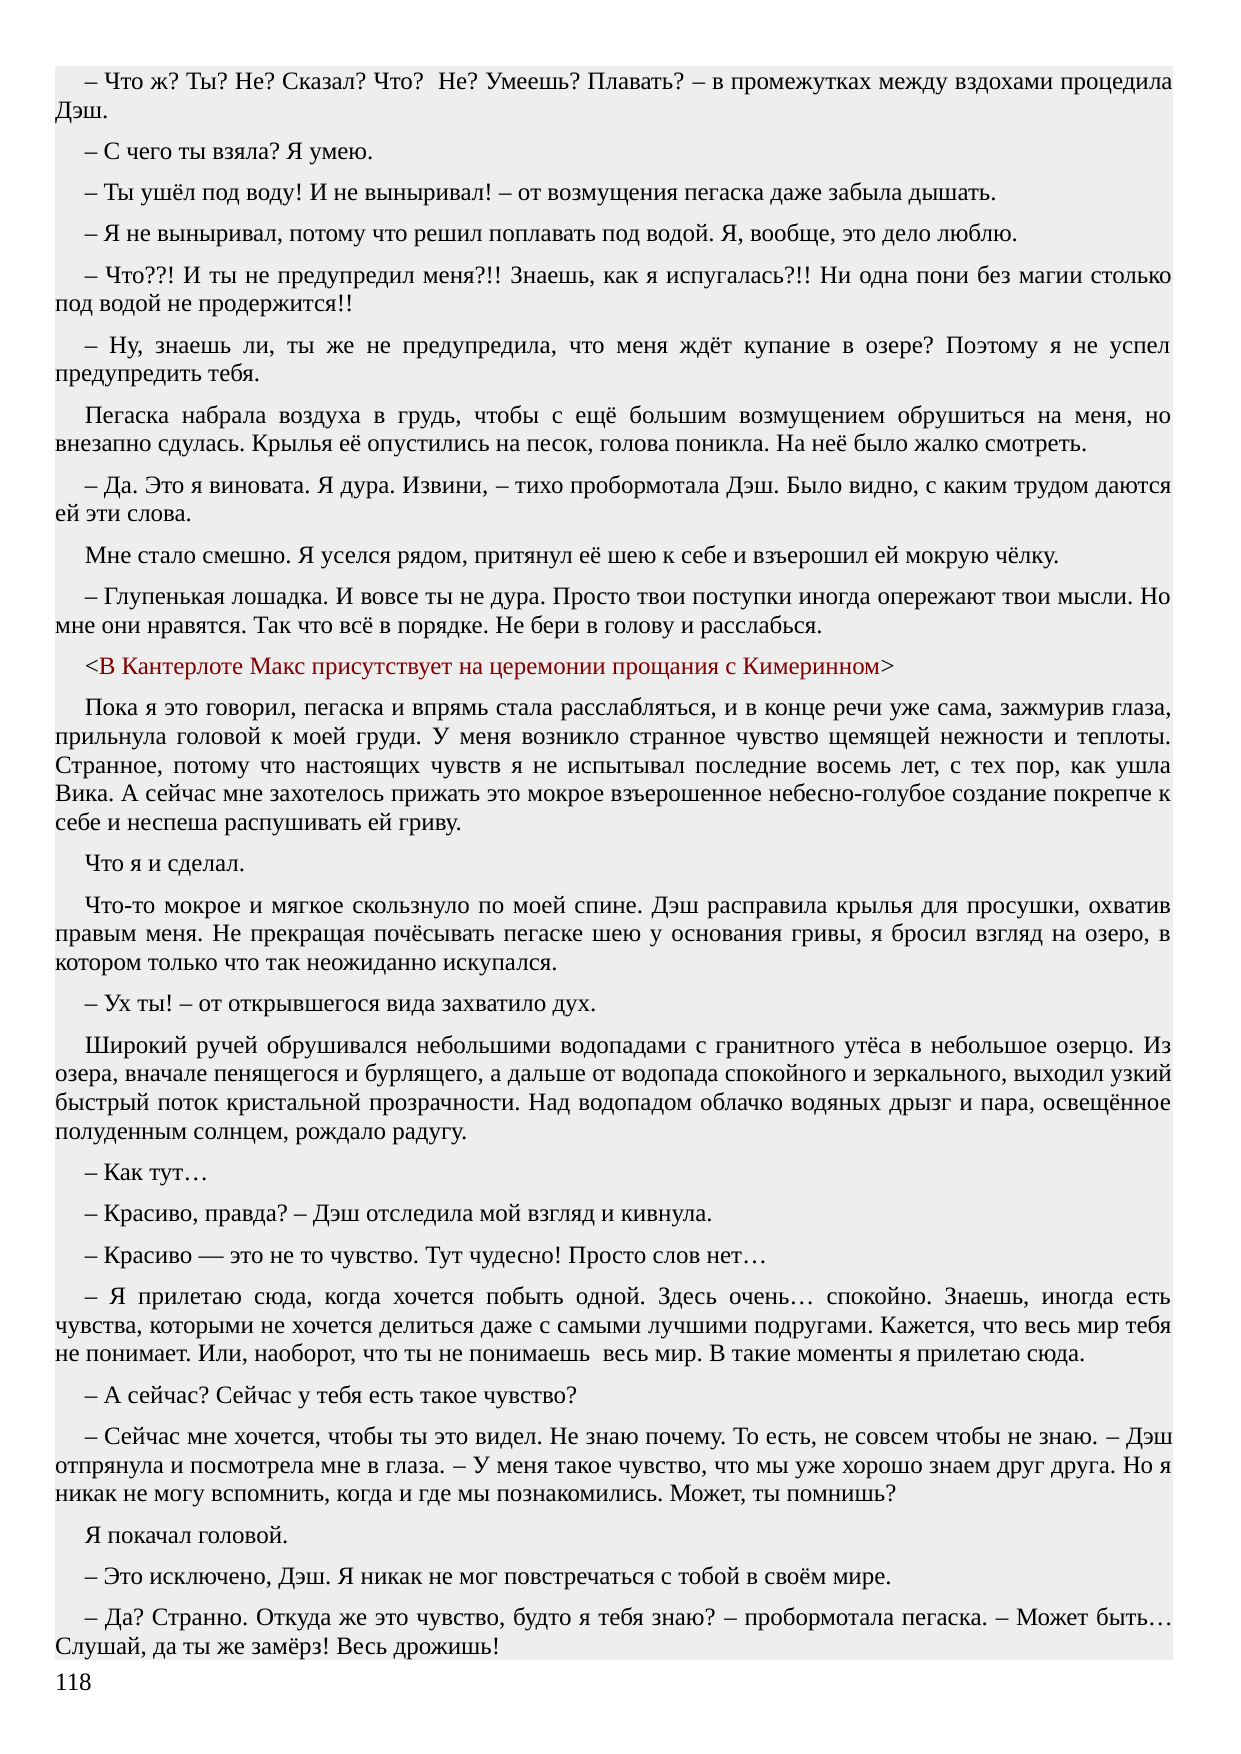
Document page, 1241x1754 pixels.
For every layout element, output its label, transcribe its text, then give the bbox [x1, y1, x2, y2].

text – Сейчас мне хочется, чтобы ты это видел. Не знаю почему. То есть, не совсем чтобы не знаю. – Дэш отпрянула и посмотрела мне в глаза. – У меня такое чувство, что мы уже хорошо знаем друг друга. Но я никак не могу вспомнить, когда и где мы познакомились. Может, ты помнишь? [55, 1421, 1173, 1507]
text Пока я это говорил, пегаска и впрямь стала расслабляться, и в конце речи уже сама, зажмурив глаза, прильнула головой к моей груди. У меня возникло странное чувство щемящей нежности и теплоты. Странное, потому что настоящих чувств я не испытывал последние восемь лет, с тех пор, как ушла Вика. А сейчас мне захотелось прижать это мокрое взъерошенное небесно-голубое создание покрепче к себе и неспеша распушивать ей гриву. [55, 692, 1173, 836]
text – Красиво, правда? – Дэш отследила мой взгляд и кивнула. [55, 1198, 1173, 1227]
text – Что ж? Ты? Не? Сказал? Что? Не? Умеешь? Плавать? – в промежутках между вздохами процедила Дэш. [55, 66, 1173, 123]
text – С чего ты взяла? Я умею. [55, 136, 1173, 165]
text Широкий ручей обрушивался небольшими водопадами с гранитного утёса в небольшое озерцо. Из озера, вначале пенящегося и бурлящего, а дальше от водопада спокойного и зеркального, выходил узкий быстрый поток кристальной прозрачности. Над водопадом облачко водяных дрызг и пара, освещённое полуденным солнцем, рождало радугу. [55, 1030, 1173, 1145]
text – Да? Странно. Откуда же это чувство, будто я тебя знаю? – пробормотала пегаска. – Может быть… Слушай, да ты же замёрз! Весь дрожишь! [55, 1602, 1173, 1660]
text – Глупенькая лошадка. И вовсе ты не дура. Просто твои поступки иногда опережают твои мысли. Но мне они нравятся. Так что всё в порядке. Не бери в голову и расслабься. [55, 581, 1173, 638]
text Я покачал головой. [55, 1520, 1173, 1548]
text – Да. Это я виновата. Я дура. Извини, – тихо пробормотала Дэш. Было видно, с каким трудом даются ей эти слова. [55, 470, 1173, 527]
text – Ты ушёл под воду! И не выныривал! – от возмущения пегаска даже забыла дышать. [55, 177, 1173, 206]
text – Красиво — это не то чувство. Тут чудесно! Просто слов нет… [55, 1240, 1173, 1268]
text Мне стало смешно. Я уселся рядом, притянул её шею к себе и взъерошил ей мокрую чёлку. [55, 540, 1173, 568]
text – Я не выныривал, потому что решил поплавать под водой. Я, вообще, это дело люблю. [55, 218, 1173, 247]
text <В Кантерлоте Макс присутствует на церемонии прощания с Кимеринном> [55, 651, 1173, 680]
text – Ух ты! – от открывшегося вида захватило дух. [55, 988, 1173, 1017]
text – А сейчас? Сейчас у тебя есть такое чувство? [55, 1380, 1173, 1408]
text – Как тут… [55, 1157, 1173, 1186]
text – Ну, знаешь ли, ты же не предупредила, что меня ждёт купание в озере? Поэтому я не успел предупредить тебя. [55, 330, 1173, 387]
text Что-то мокрое и мягкое скользнуло по моей спине. Дэш расправила крылья для просушки, охватив правым меня. Не прекращая почёсывать пегаске шею у основания гривы, я бросил взгляд на озеро, в котором только что так неожиданно искупался. [55, 890, 1173, 976]
text Что я и сделал. [55, 848, 1173, 877]
text – Это исключено, Дэш. Я никак не мог повстречаться с тобой в своём мире. [55, 1561, 1173, 1590]
text – Я прилетаю сюда, когда хочется побыть одной. Здесь очень… спокойно. Знаешь, иногда есть чувства, которыми не хочется делиться даже с самыми лучшими подругами. Кажется, что весь мир тебя не понимает. Или, наоборот, что ты не понимаешь весь мир. В такие моменты я прилетаю сюда. [55, 1281, 1173, 1367]
text – Что??! И ты не предупредил меня?!! Знаешь, как я испугалась?!! Ни одна пони без магии столько под водой не продержится!! [55, 260, 1173, 317]
text Пегаска набрала воздуха в грудь, чтобы с ещё большим возмущением обрушиться на меня, но внезапно сдулась. Крылья её опустились на песок, голова поникла. На неё было жалко смотреть. [55, 400, 1173, 457]
